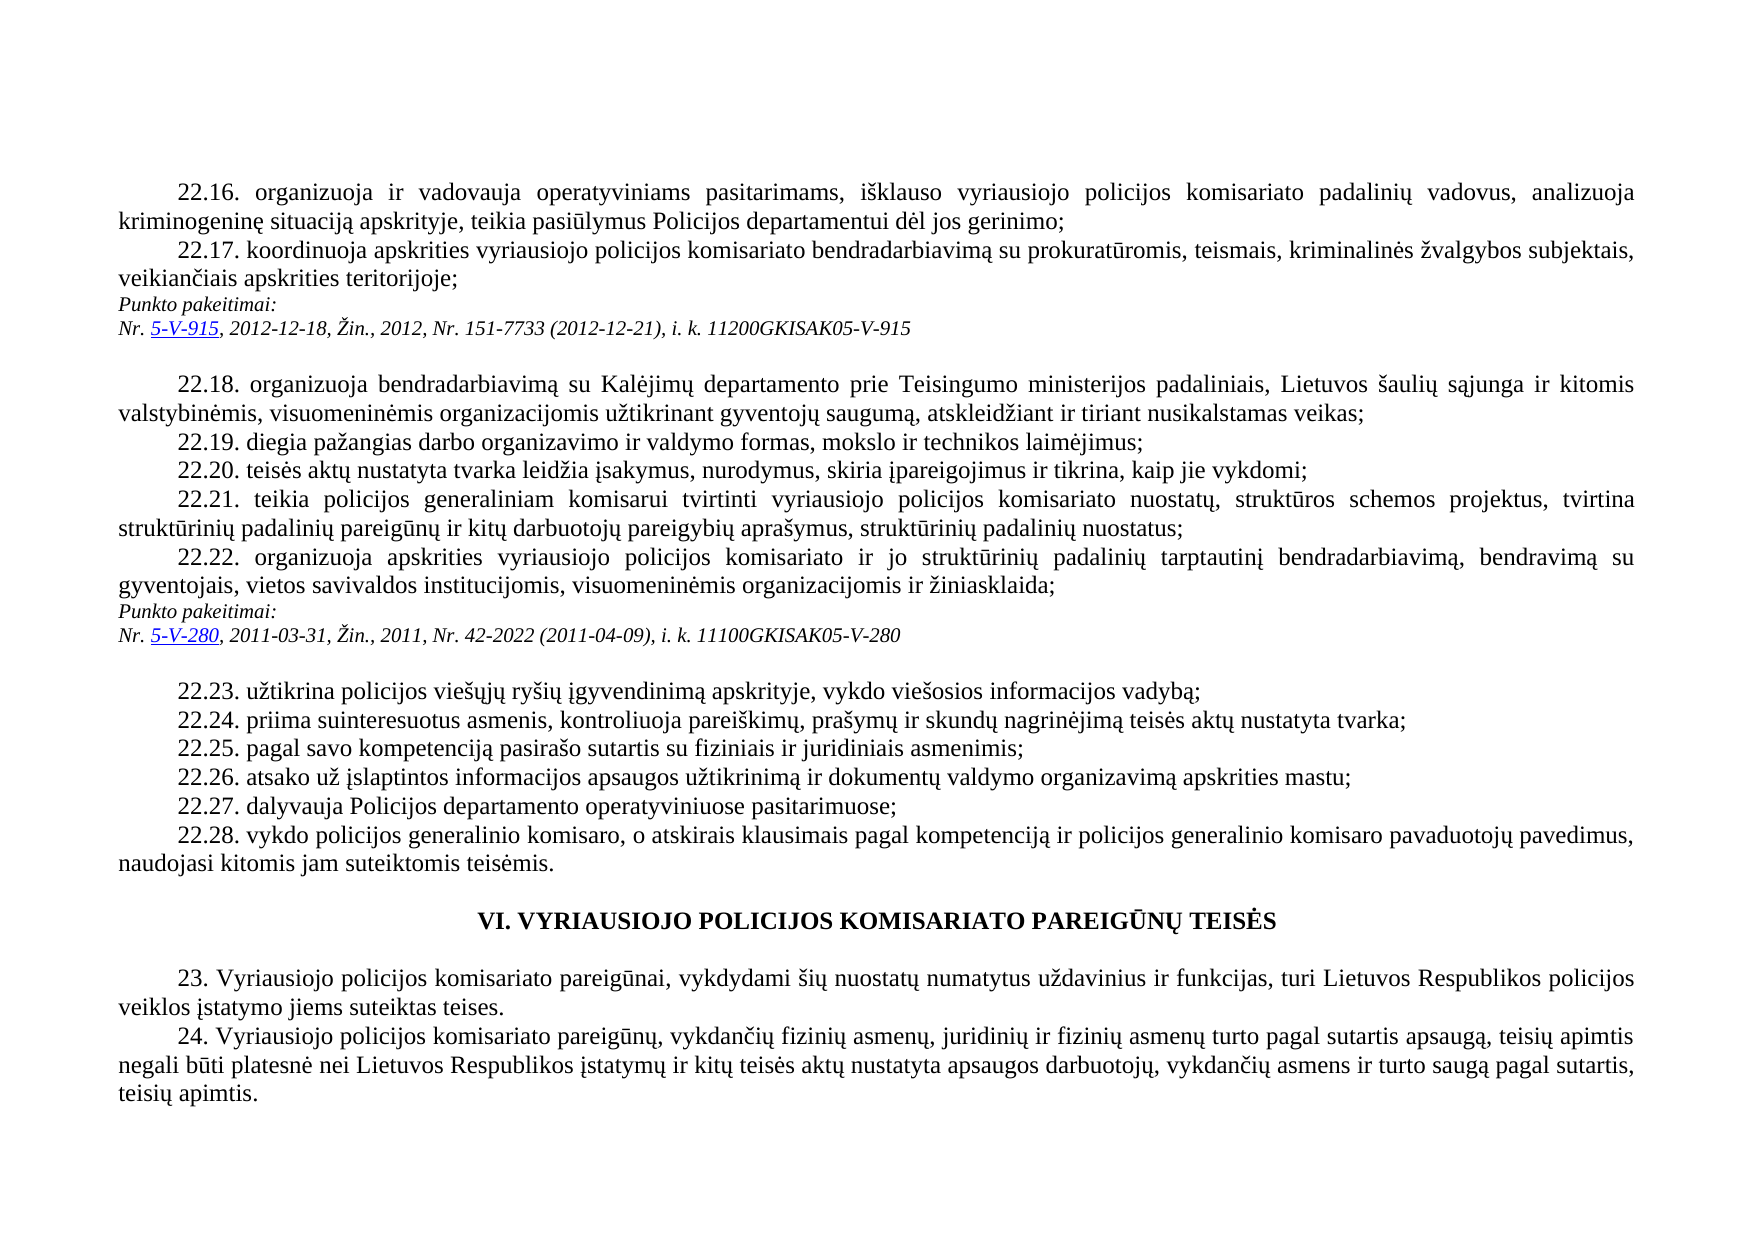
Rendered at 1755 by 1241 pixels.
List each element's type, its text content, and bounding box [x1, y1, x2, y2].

text 22.19. diegia pažangias darbo organizavimo ir valdymo formas, mokslo ir technikos laimėjimus; [118, 427, 1636, 455]
text 22.16. organizuoja ir vadovauja operatyviniams pasitarimams, išklauso vyriausiojo policijos komisariato padalinių vadovus, analizuoja kriminogeninę situaciją apskrityje, teikia pasiūlymus Policijos departamentui dėl jos gerinimo; [118, 177, 1636, 235]
text 24. Vyriausiojo policijos komisariato pareigūnų, vykdančių fizinių asmenų, juridinių ir fizinių asmenų turto pagal sutartis apsaugą, teisių apimtis negali būti platesnė nei Lietuvos Respublikos įstatymų ir kitų teisės aktų nustatyta apsaugos darbuotojų, vykdančių asmens ir turto saugą pagal sutartis, teisių apimtis. [118, 1021, 1636, 1107]
text Punkto pakeitimai: [118, 599, 1636, 623]
text 22.28. vykdo policijos generalinio komisaro, o atskirais klausimais pagal kompetenciją ir policijos generalinio komisaro pavaduotojų pavedimus, naudojasi kitomis jam suteiktomis teisėmis. [118, 820, 1636, 877]
text Nr. 5-V-915, 2012-12-18, Žin., 2012, Nr. 151-7733 (2012-12-21), i. k. 11200GKISAK05-V-915 [118, 316, 1636, 340]
text Nr. 5-V-280, 2011-03-31, Žin., 2011, Nr. 42-2022 (2011-04-09), i. k. 11100GKISAK05-V-280 [118, 623, 1636, 647]
text Punkto pakeitimai: [118, 292, 1636, 316]
text 22.25. pagal savo kompetenciją pasirašo sutartis su fiziniais ir juridiniais asmenimis; [118, 733, 1636, 762]
text 22.26. atsako už įslaptintos informacijos apsaugos užtikrinimą ir dokumentų valdymo organizavimą apskrities mastu; [118, 762, 1636, 791]
text 22.23. užtikrina policijos viešųjų ryšių įgyvendinimą apskrityje, vykdo viešosios informacijos vadybą; [118, 676, 1636, 705]
text 22.22. organizuoja apskrities vyriausiojo policijos komisariato ir jo struktūrinių padalinių tarptautinį bendradarbiavimą, bendravimą su gyventojais, vietos savivaldos institucijomis, visuomeninėmis organizacijomis ir žiniasklaida; [118, 542, 1636, 599]
text 22.21. teikia policijos generaliniam komisarui tvirtinti vyriausiojo policijos komisariato nuostatų, struktūros schemos projektus, tvirtina struktūrinių padalinių pareigūnų ir kitų darbuotojų pareigybių aprašymus, struktūrinių padalinių nuostatus; [118, 484, 1636, 542]
text 23. Vyriausiojo policijos komisariato pareigūnai, vykdydami šių nuostatų numatytus uždavinius ir funkcijas, turi Lietuvos Respublikos policijos veiklos įstatymo jiems suteiktas teises. [118, 963, 1636, 1021]
text 22.20. teisės aktų nustatyta tvarka leidžia įsakymus, nurodymus, skiria įpareigojimus ir tikrina, kaip jie vykdomi; [118, 455, 1636, 484]
text 22.24. priima suinteresuotus asmenis, kontroliuoja pareiškimų, prašymų ir skundų nagrinėjimą teisės aktų nustatyta tvarka; [118, 705, 1636, 733]
text 22.27. dalyvauja Policijos departamento operatyviniuose pasitarimuose; [118, 791, 1636, 820]
text 22.18. organizuoja bendradarbiavimą su Kalėjimų departamento prie Teisingumo ministerijos padaliniais, Lietuvos šaulių sąjunga ir kitomis valstybinėmis, visuomeninėmis organizacijomis užtikrinant gyventojų saugumą, atskleidžiant ir tiriant nusikalstamas veikas; [118, 369, 1636, 427]
text 22.17. koordinuoja apskrities vyriausiojo policijos komisariato bendradarbiavimą su prokuratūromis, teismais, kriminalinės žvalgybos subjektais, veikiančiais apskrities teritorijoje; [118, 235, 1636, 292]
text VI. VYRIAUSIOJO POLICIJOS KOMISARIATO pareigūnų teisės [118, 906, 1636, 935]
